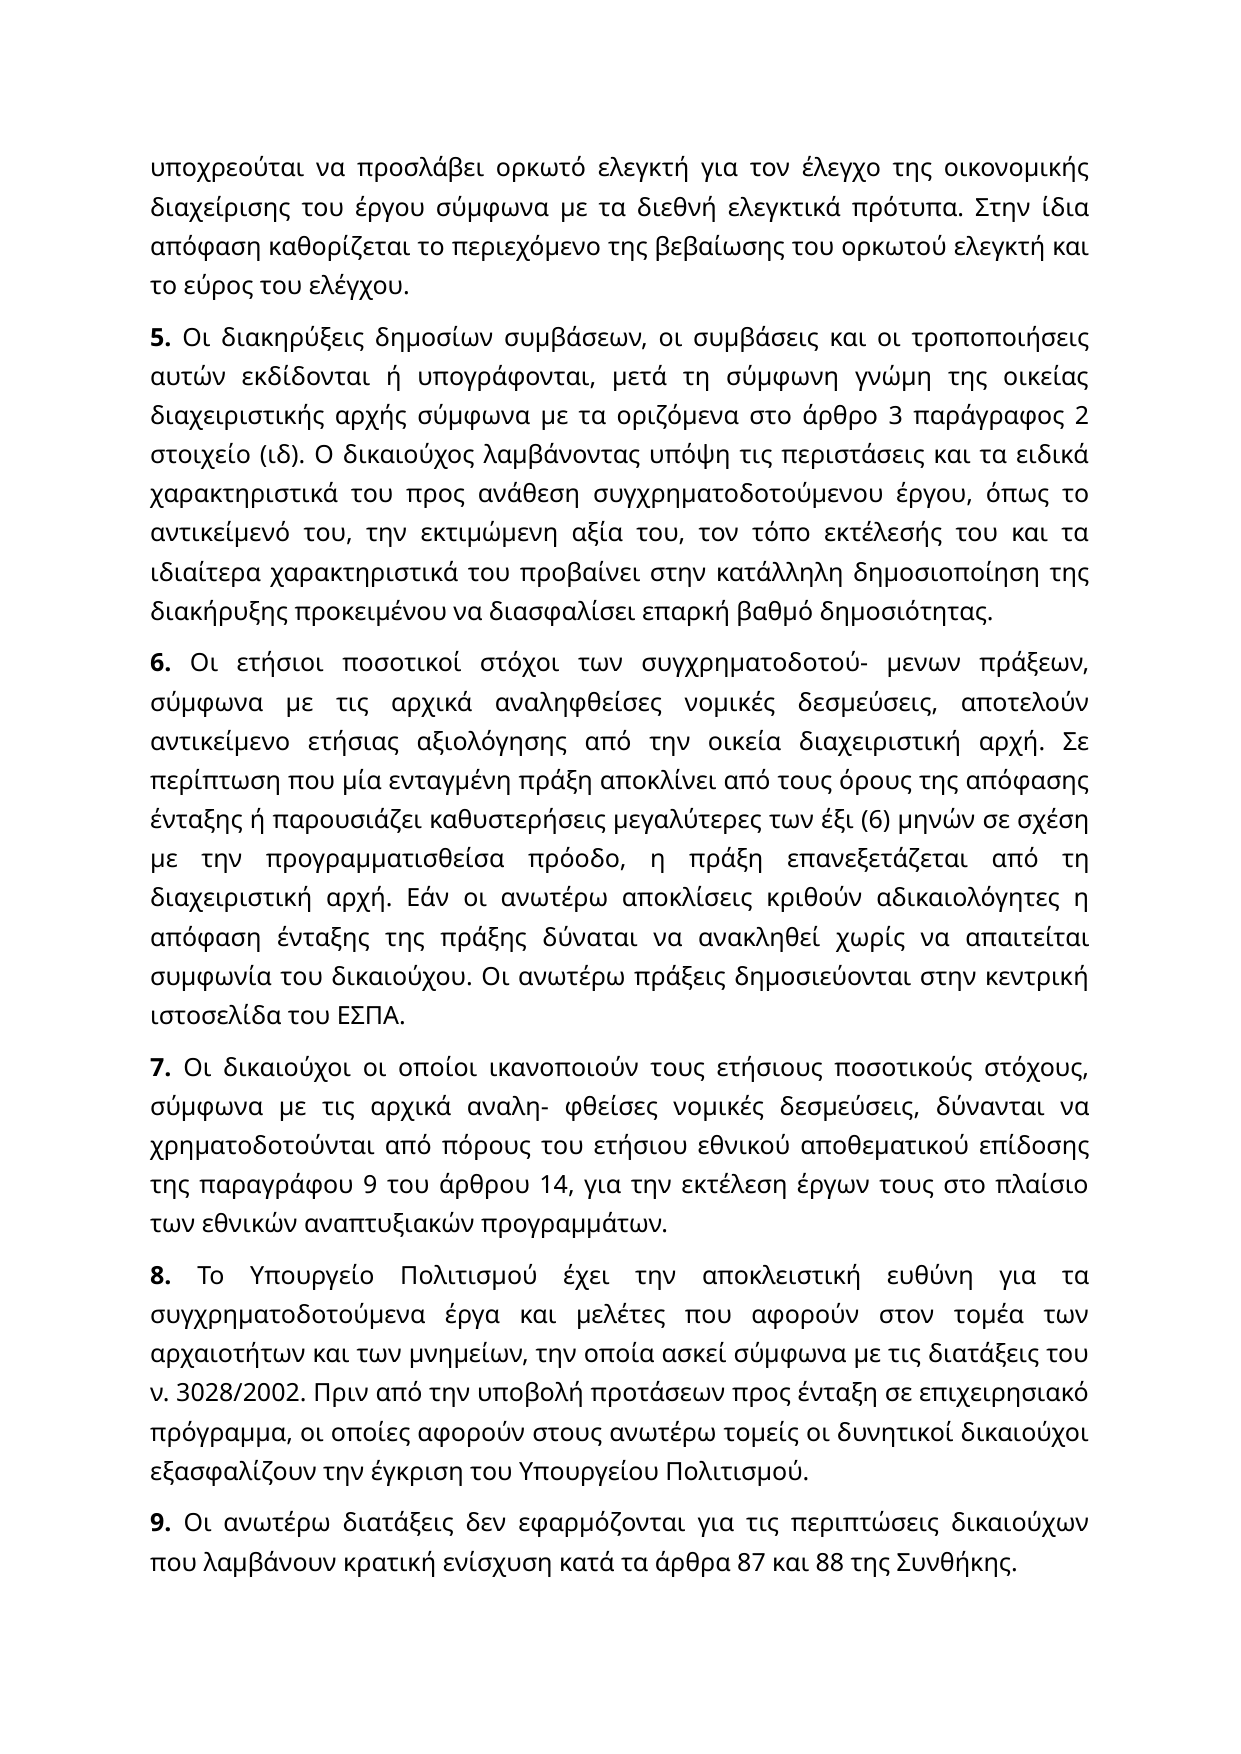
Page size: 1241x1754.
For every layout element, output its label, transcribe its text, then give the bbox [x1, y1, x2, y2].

text 7. Οι δικαιούχοι οι οποίοι ικανοποιούν τους ετήσιους ποσοτικούς στόχους, σύμφωνα με τις αρχικά αναλη- φθείσες νομικές δεσμεύσεις, δύνανται να χρηματοδοτούνται από πόρους του ετήσιου εθνικού αποθεματικού επίδοσης της παραγράφου 9 του άρθρου 14, για την εκτέλεση έργων τους στο πλαίσιο των εθνικών αναπτυξιακών προγραμμάτων. [150, 1049, 1090, 1240]
text 9. Οι ανωτέρω διατάξεις δεν εφαρμόζονται για τις περιπτώσεις δικαιούχων που λαμβάνουν κρατική ενίσχυση κατά τα άρθρα 87 και 88 της Συνθήκης. [150, 1505, 1090, 1578]
text 5. Οι διακηρύξεις δημοσίων συμβάσεων, οι συμβάσεις και οι τροποποιήσεις αυτών εκδίδονται ή υπογράφονται, μετά τη σύμφωνη γνώμη της οικείας διαχειριστικής αρχής σύμφωνα με τα οριζόμενα στο άρθρο 3 παράγραφος 2 στοιχείο (ιδ). Ο δικαιούχος λαμβάνοντας υπόψη τις περιστάσεις και τα ειδικά χαρακτηριστικά του προς ανάθεση συγχρηματοδοτούμενου έργου, όπως το αντικείμενό του, την εκτιμώμενη αξία του, τον τόπο εκτέλεσής του και τα ιδιαίτερα χαρακτηριστικά του προβαίνει στην κατάλληλη δημοσιοποίηση της διακήρυξης προκειμένου να διασφαλίσει επαρκή βαθμό δημοσιότητας. [150, 319, 1090, 627]
text 6. Οι ετήσιοι ποσοτικοί στόχοι των συγχρηματοδοτού- μενων πράξεων, σύμφωνα με τις αρχικά αναληφθείσες νομικές δεσμεύσεις, αποτελούν αντικείμενο ετήσιας αξιολόγησης από την οικεία διαχειριστική αρχή. Σε περίπτωση που μία ενταγμένη πράξη αποκλίνει από τους όρους της απόφασης ένταξης ή παρουσιάζει καθυστερήσεις μεγαλύτερες των έξι (6) μηνών σε σχέση με την προγραμματισθείσα πρόοδο, η πράξη επανεξετάζεται από τη διαχειριστική αρχή. Εάν οι ανωτέρω αποκλίσεις κριθούν αδικαιολόγητες η απόφαση ένταξης της πράξης δύναται να ανακληθεί χωρίς να απαιτείται συμφωνία του δικαιούχου. Οι ανωτέρω πράξεις δημοσιεύονται στην κεντρική ιστοσελίδα του ΕΣΠΑ. [150, 645, 1090, 1032]
text 8. Το Υπουργείο Πολιτισμού έχει την αποκλειστική ευθύνη για τα συγχρηματοδοτούμενα έργα και μελέτες που αφορούν στον τομέα των αρχαιοτήτων και των μνημείων, την οποία ασκεί σύμφωνα με τις διατάξεις του ν. 3028/2002. Πριν από την υποβολή προτάσεων προς ένταξη σε επιχειρησιακό πρόγραμμα, οι οποίες αφορούν στους ανωτέρω τομείς οι δυνητικοί δικαιούχοι εξασφαλίζουν την έγκριση του Υπουργείου Πολιτισμού. [150, 1257, 1090, 1487]
text υποχρεούται να προσλάβει ορκωτό ελεγκτή για τον έλεγχο της οικονομικής διαχείρισης του έργου σύμφωνα με τα διεθνή ελεγκτικά πρότυπα. Στην ίδια απόφαση καθορίζεται το περιεχόμενο της βεβαίωσης του ορκωτού ελεγκτή και το εύρος του ελέγχου. [150, 150, 1090, 302]
